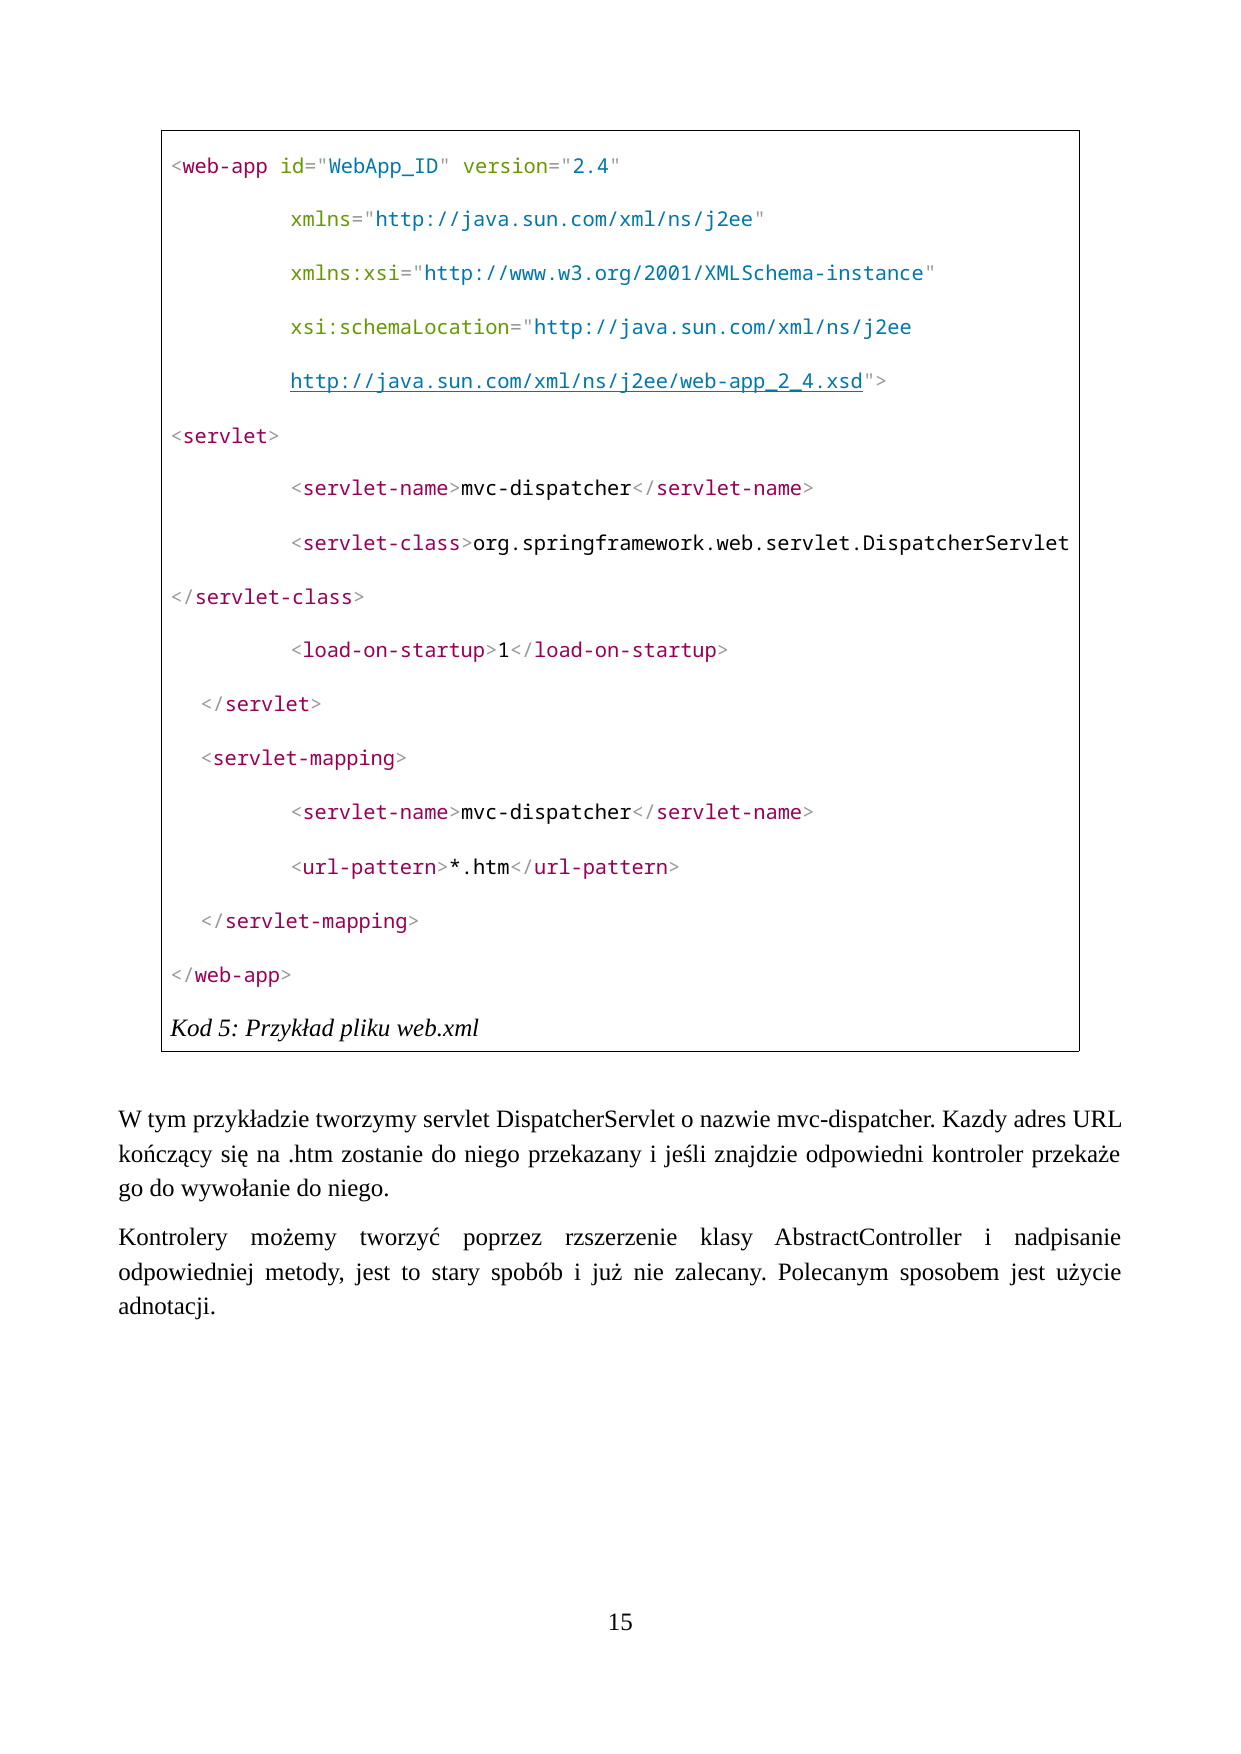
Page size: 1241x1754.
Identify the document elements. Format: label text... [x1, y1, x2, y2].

text xmlns="http://java.sun.com/xml/ns/j2ee" [170, 204, 1070, 233]
text xmlns:xsi="http://www.w3.org/2001/XMLSchema-instance" [170, 258, 1070, 288]
text W tym przykładzie tworzymy servlet DispatcherServlet o nazwie mvc-dispatcher. Kazdy adres URL kończący się na .htm zostanie do niego przekazany i jeśli znajdzie odpowiedni kontroler przekaże go do wywołanie do niego. [118, 1104, 1122, 1202]
text <servlet-mapping> [170, 744, 1070, 773]
text <servlet-class>org.springframework.web.servlet.DispatcherServlet [170, 528, 1070, 557]
text </servlet-mapping> [170, 907, 1070, 936]
text <url-pattern>*.htm</url-pattern> [170, 852, 1070, 882]
text <load-on-startup>1</load-on-startup> [170, 635, 1070, 664]
text </servlet> [170, 689, 1070, 719]
text Kontrolery możemy tworzyć poprzez rzszerzenie klasy AbstractController i nadpisanie odpowiedniej metody, jest to stary spobób i już nie zalecany. Polecanym sposobem jest użycie adnotacji. [118, 1222, 1122, 1320]
text <servlet-name>mvc-dispatcher</servlet-name> [170, 474, 1070, 503]
text http://java.sun.com/xml/ns/j2ee/web-app_2_4.xsd"> [170, 367, 1070, 396]
text </servlet-class> [170, 582, 1070, 610]
text <servlet-name>mvc-dispatcher</servlet-name> [170, 798, 1070, 827]
text Kod 5: Przykład pliku web.xml [170, 1013, 1070, 1042]
text <web-app id="WebApp_ID" version="2.4" [170, 151, 1070, 179]
text <servlet> [170, 421, 1070, 449]
text xsi:schemaLocation="http://java.sun.com/xml/ns/j2ee [170, 313, 1070, 342]
text </web-app> [170, 961, 1070, 988]
